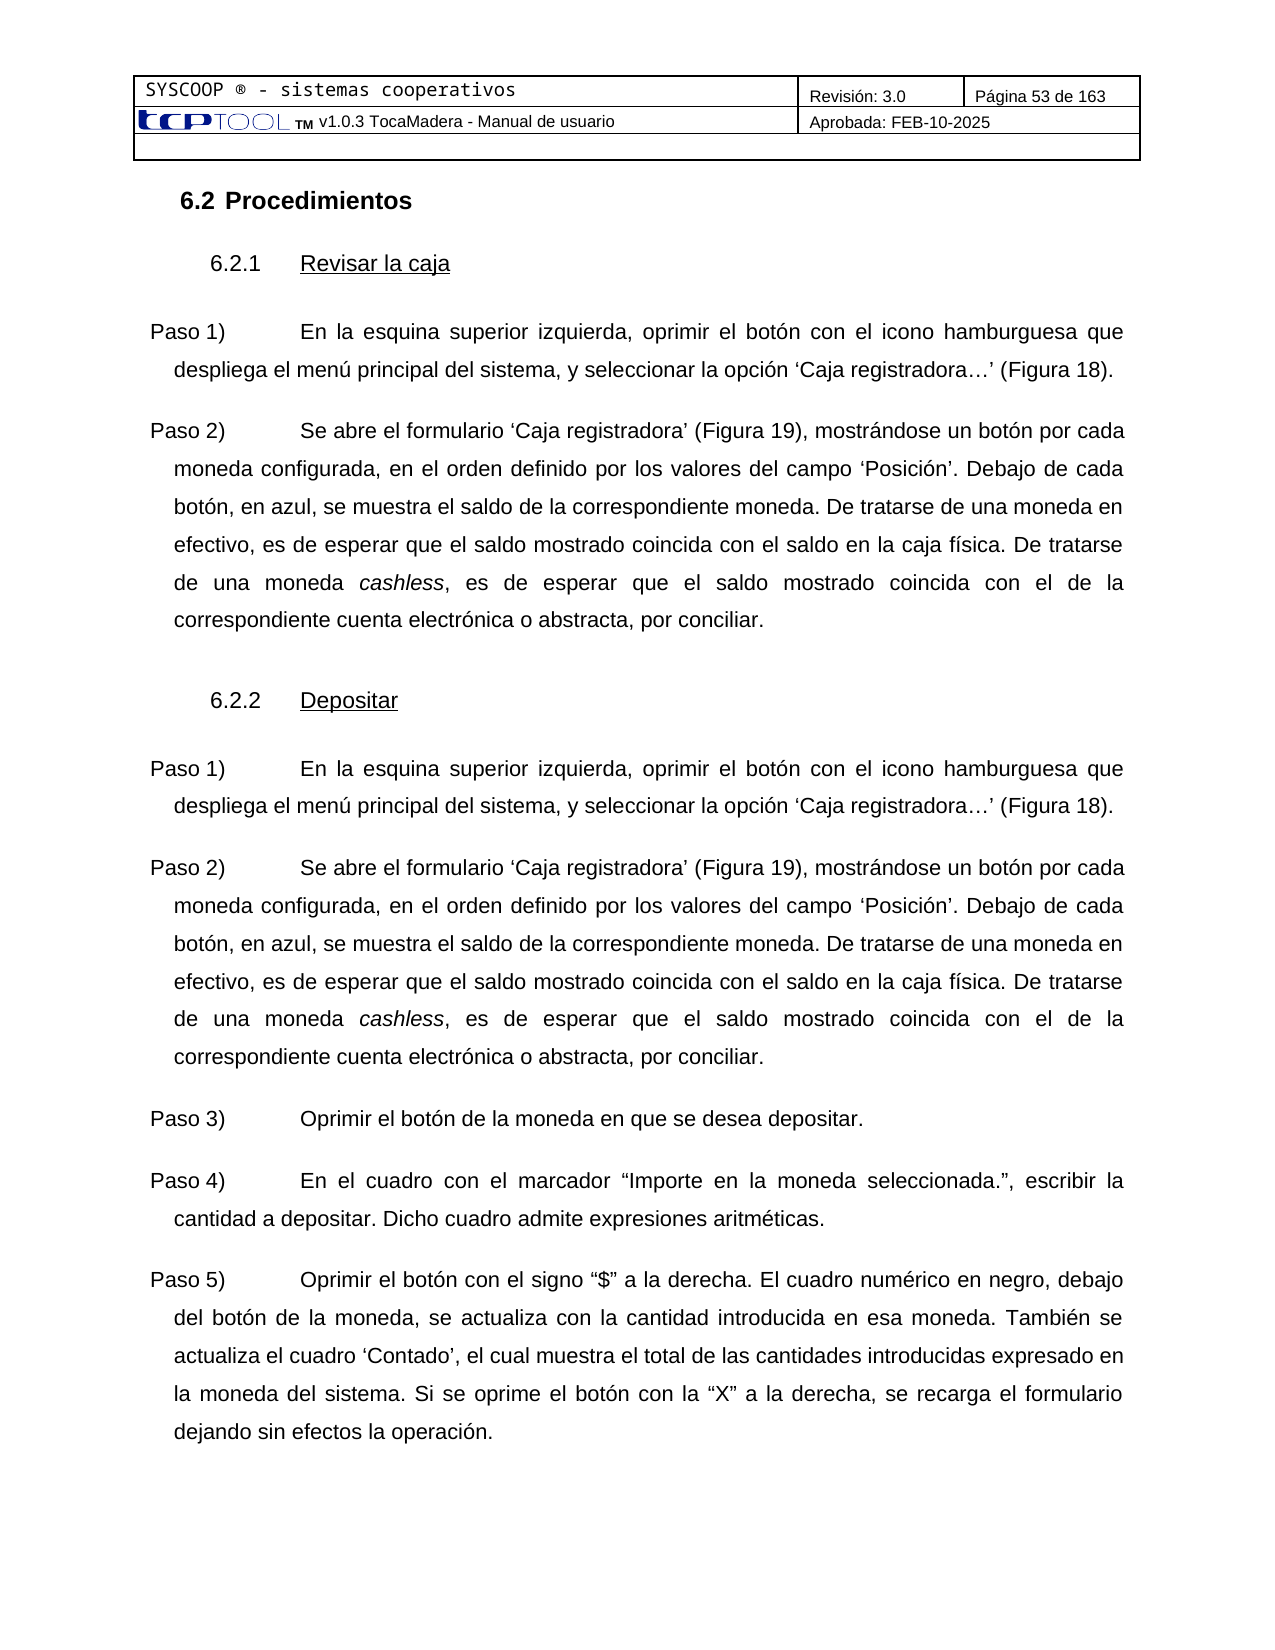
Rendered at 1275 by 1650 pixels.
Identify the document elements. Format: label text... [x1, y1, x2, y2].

list Se abre el formulario ‘Caja registradora’ (Figura 19), mostrándose un botón por cada moneda configurada, en el orden definido por los valores del campo ‘Posición’. Debajo de cada botón, en azul, se muestra el saldo de la correspondiente moneda. De tratarse de una moneda en efectivo, es de esperar que el saldo mostrado coincida con el saldo en la caja física. De tratarse de una moneda cashless, es de esperar que el saldo mostrado coincida con el de la correspondiente cuenta electrónica o abstracta, por conciliar. [150, 418, 1125, 633]
picture [138, 110, 290, 130]
list Oprimir el botón de la moneda en que se desea depositar. [150, 1106, 1125, 1131]
list En la esquina superior izquierda, oprimir el botón con el icono hamburguesa que despliega el menú principal del sistema, y seleccionar la opción ‘Caja registradora…’ (Figura 18). [150, 319, 1125, 382]
list En la esquina superior izquierda, oprimir el botón con el icono hamburguesa que despliega el menú principal del sistema, y seleccionar la opción ‘Caja registradora…’ (Figura 18). [150, 756, 1125, 818]
list Oprimir el botón con el signo “$” a la derecha. El cuadro numérico en negro, debajo del botón de la moneda, se actualiza con la cantidad introducida en esa moneda. También se actualiza el cuadro ‘Contado’, el cual muestra el total de las cantidades introducidas expresado en la moneda del sistema. Si se oprime el botón con la “X” a la derecha, se recarga el formulario dejando sin efectos la operación. [150, 1267, 1125, 1444]
subtitle Depositar [210, 687, 1125, 713]
list Se abre el formulario ‘Caja registradora’ (Figura 19), mostrándose un botón por cada moneda configurada, en el orden definido por los valores del campo ‘Posición’. Debajo de cada botón, en azul, se muestra el saldo de la correspondiente moneda. De tratarse de una moneda en efectivo, es de esperar que el saldo mostrado coincida con el saldo en la caja física. De tratarse de una moneda cashless, es de esperar que el saldo mostrado coincida con el de la correspondiente cuenta electrónica o abstracta, por conciliar. [150, 855, 1125, 1069]
subtitle Procedimientos [180, 186, 1125, 214]
subtitle Revisar la caja [210, 250, 1125, 277]
list En el cuadro con el marcador “Importe en la moneda seleccionada.”, escribir la cantidad a depositar. Dicho cuadro admite expresiones aritméticas. [150, 1168, 1125, 1231]
